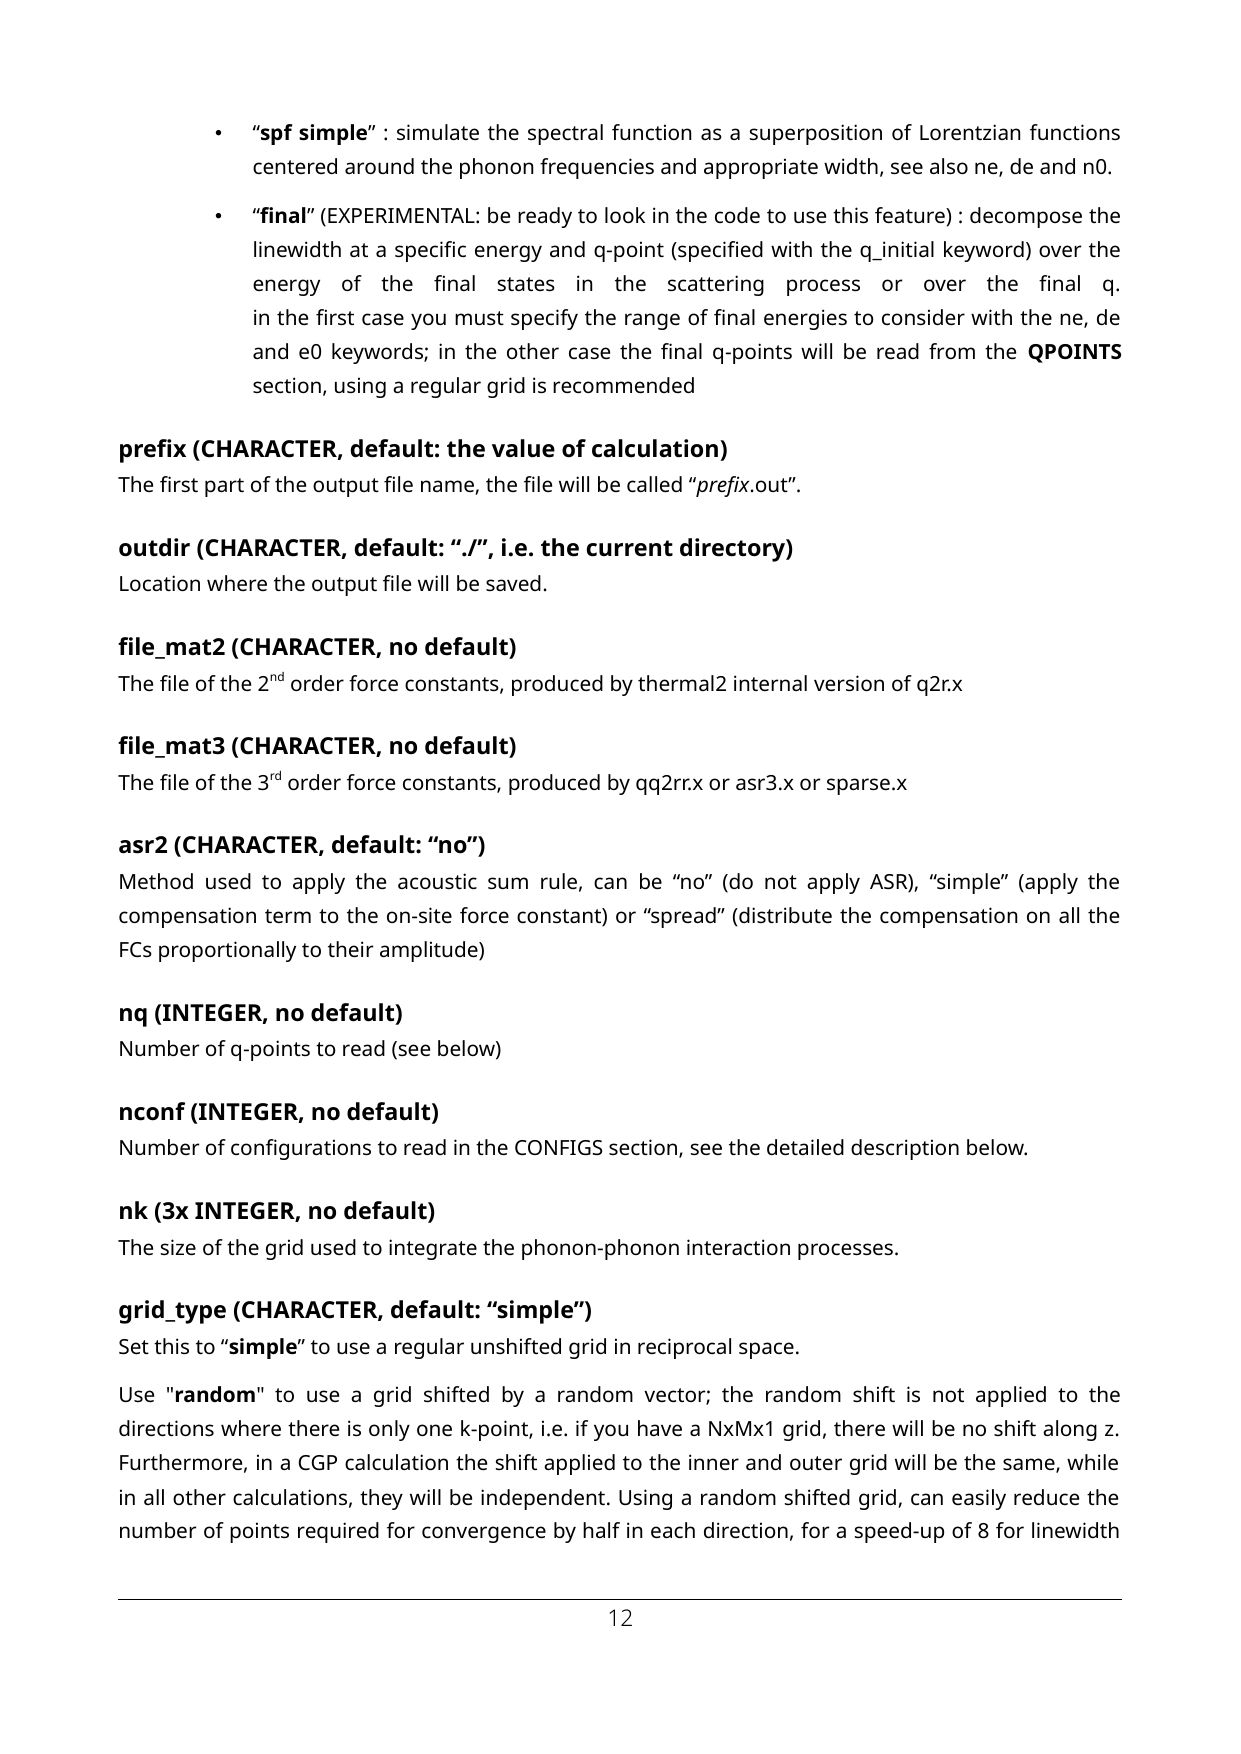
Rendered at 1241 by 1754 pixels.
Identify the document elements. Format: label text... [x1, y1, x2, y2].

text Method used to apply the acoustic sum rule, can be “no” (do not apply ASR), “simple” (apply the compensation term to the on-site force constant) or “spread” (distribute the compensation on all the FCs proportionally to their amplitude) [118, 867, 1122, 963]
text Number of configurations to read in the CONFIGS section, see the detailed description below. [118, 1133, 1122, 1162]
subtitle grid_type (CHARACTER, default: “simple”) [118, 1294, 1122, 1326]
subtitle file_mat3 (CHARACTER, no default) [118, 730, 1122, 762]
subtitle nk (3x INTEGER, no default) [118, 1194, 1122, 1226]
text The size of the grid used to integrate the phonon-phonon interaction processes. [118, 1233, 1122, 1261]
text Use "random" to use a grid shifted by a random vector; the random shift is not applied to the directions where there is only one k-point, i.e. if you have a NxMx1 grid, there will be no shift along z. Furthermore, in a CGP calculation the shift applied to the inner and outer grid will be the same, while in all other calculations, they will be independent. Using a random shifted grid, can easily reduce the number of points required for convergence by half in each direction, for a speed-up of 8 for linewidth [118, 1380, 1122, 1545]
subtitle asr2 (CHARACTER, default: “no”) [118, 829, 1122, 861]
text The file of the 2nd order force constants, produced by thermal2 internal version of q2r.x [118, 669, 1122, 697]
list “final” (EXPERIMENTAL: be ready to look in the code to use this feature) : decompose the linewidth at a specific energy and q-point (specified with the q_initial keyword) over the energy of the final states in the scattering process or over the final q. in the first case you must specify the range of final energies to consider with the ne, de and e0 keywords; in the other case the final q-points will be read from the QPOINTS section, using a regular grid is recommended [215, 201, 1122, 399]
subtitle nq (INTEGER, no default) [118, 996, 1122, 1028]
subtitle outdir (CHARACTER, default: “./”, i.e. the current directory) [118, 531, 1122, 563]
subtitle prefix (CHARACTER, default: the value of calculation) [118, 432, 1122, 464]
text Number of q-points to read (see below) [118, 1034, 1122, 1063]
subtitle file_mat2 (CHARACTER, no default) [118, 631, 1122, 662]
text Set this to “simple” to use a regular unshifted grid in reciprocal space. [118, 1332, 1122, 1360]
text Location where the output file will be saved. [118, 569, 1122, 598]
list “spf simple” : simulate the spectral function as a superposition of Lorentzian functions centered around the phonon frequencies and appropriate width, see also ne, de and n0. [215, 118, 1122, 181]
text The file of the 3rd order force constants, produced by qq2rr.x or asr3.x or sparse.x [118, 768, 1122, 796]
text The first part of the output file name, the file will be called “prefix.out”. [118, 470, 1122, 499]
subtitle nconf (INTEGER, no default) [118, 1095, 1122, 1127]
